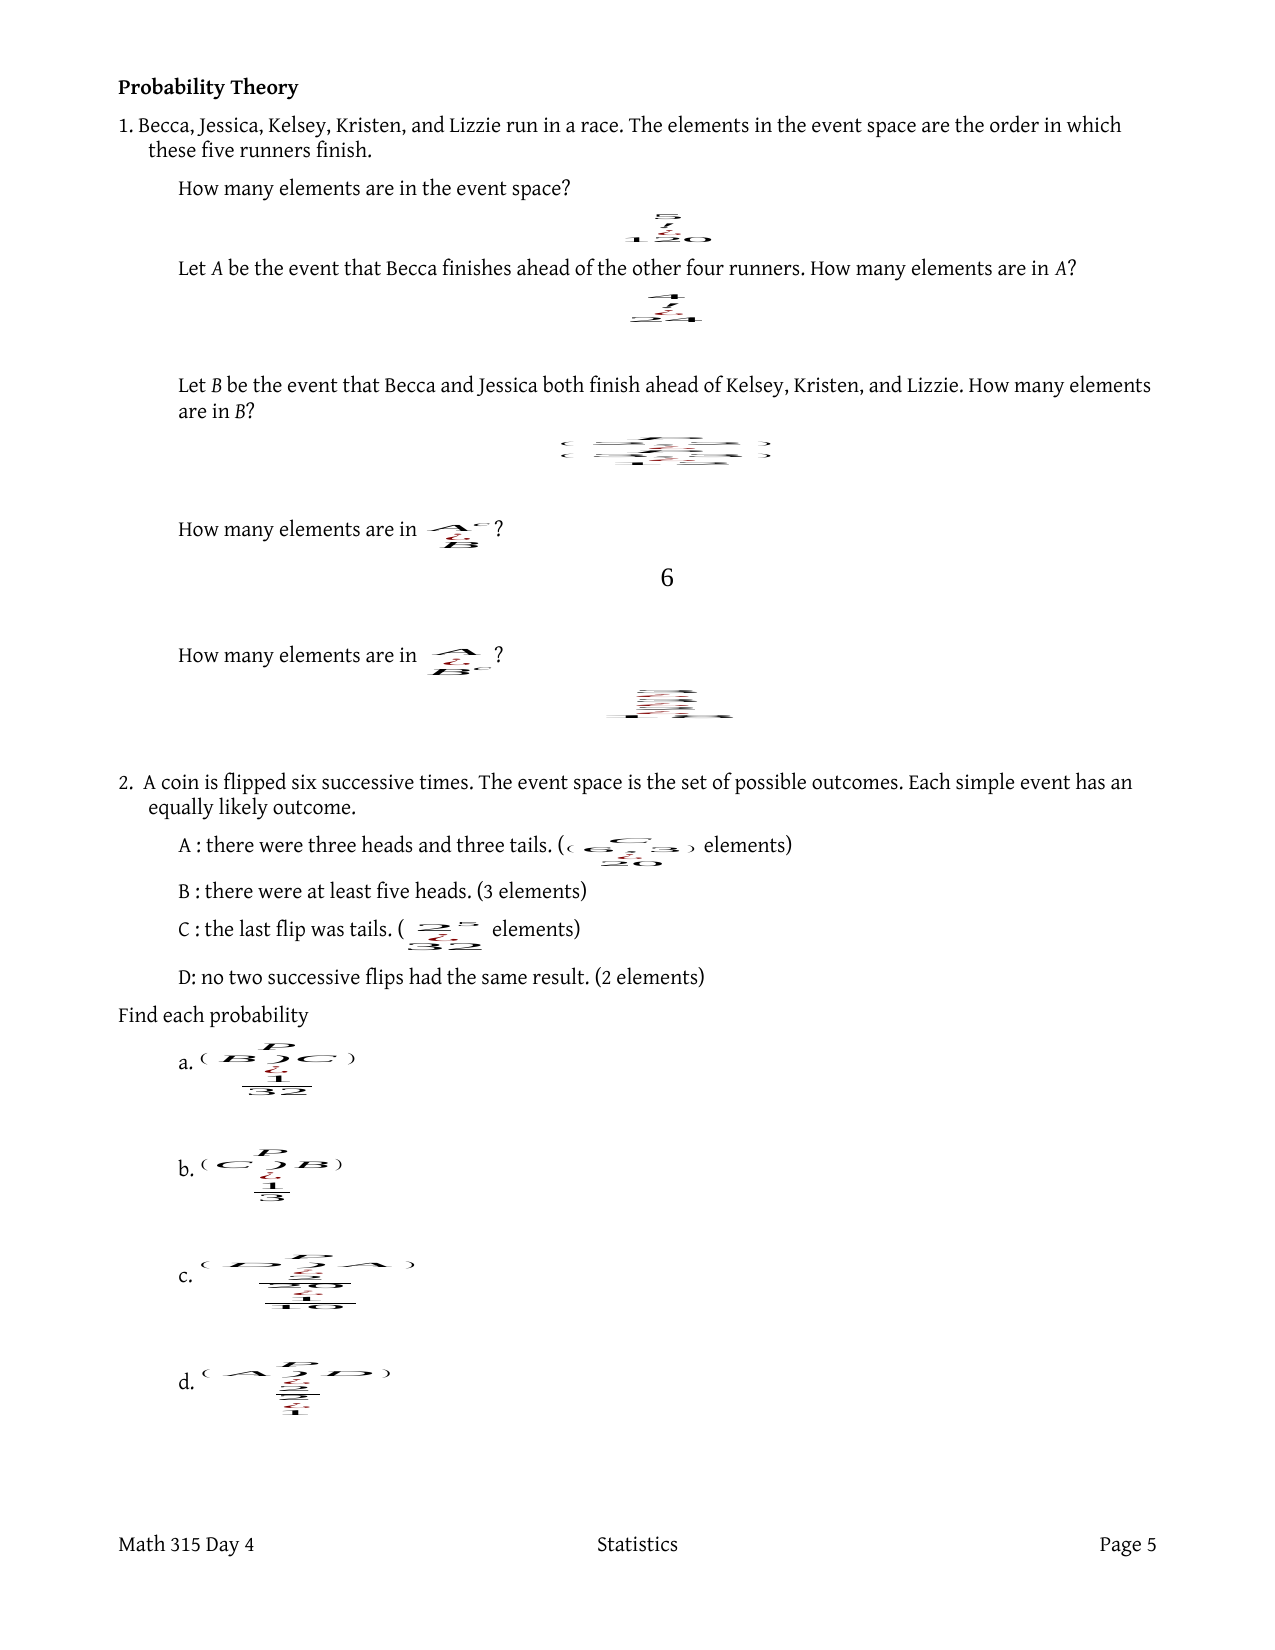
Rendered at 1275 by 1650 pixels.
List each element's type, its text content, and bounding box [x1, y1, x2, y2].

text 2. A coin is flipped six successive times. The event space is the set of possible outcomes. Each simple event has an equally likely outcome. [118, 770, 1157, 821]
text 1. Becca, Jessica, Kelsey, Kristen, and Lizzie run in a race. The elements in the event space are the order in which these five runners finish. [118, 113, 1157, 163]
text Let B be the event that Becca and Jessica both finish ahead of Kelsey, Kristen, and Lizzie. How many elements are in B? [178, 374, 1157, 424]
text c. [178, 1254, 1157, 1311]
text d. [178, 1361, 1157, 1417]
text How many elements are in the event space? [178, 176, 1157, 201]
text B : there were at least five heads. (3 elements) [178, 880, 1157, 905]
text How many elements are in ? [178, 643, 1157, 677]
text Probability Theory [118, 75, 1157, 100]
text Let A be the event that Becca finishes ahead of the other four runners. How many elements are in A? [178, 256, 1157, 281]
text How many elements are in ? [178, 517, 1157, 551]
text Find each probability [118, 1003, 1157, 1029]
text b. [178, 1148, 1157, 1204]
text A : there were three heads and three tails. ( elements) [178, 833, 1157, 867]
text C : the last flip was tails. ( elements) [178, 917, 1157, 953]
text D: no two successive flips had the same result. (2 elements) [178, 966, 1157, 991]
text a. [178, 1041, 1157, 1097]
